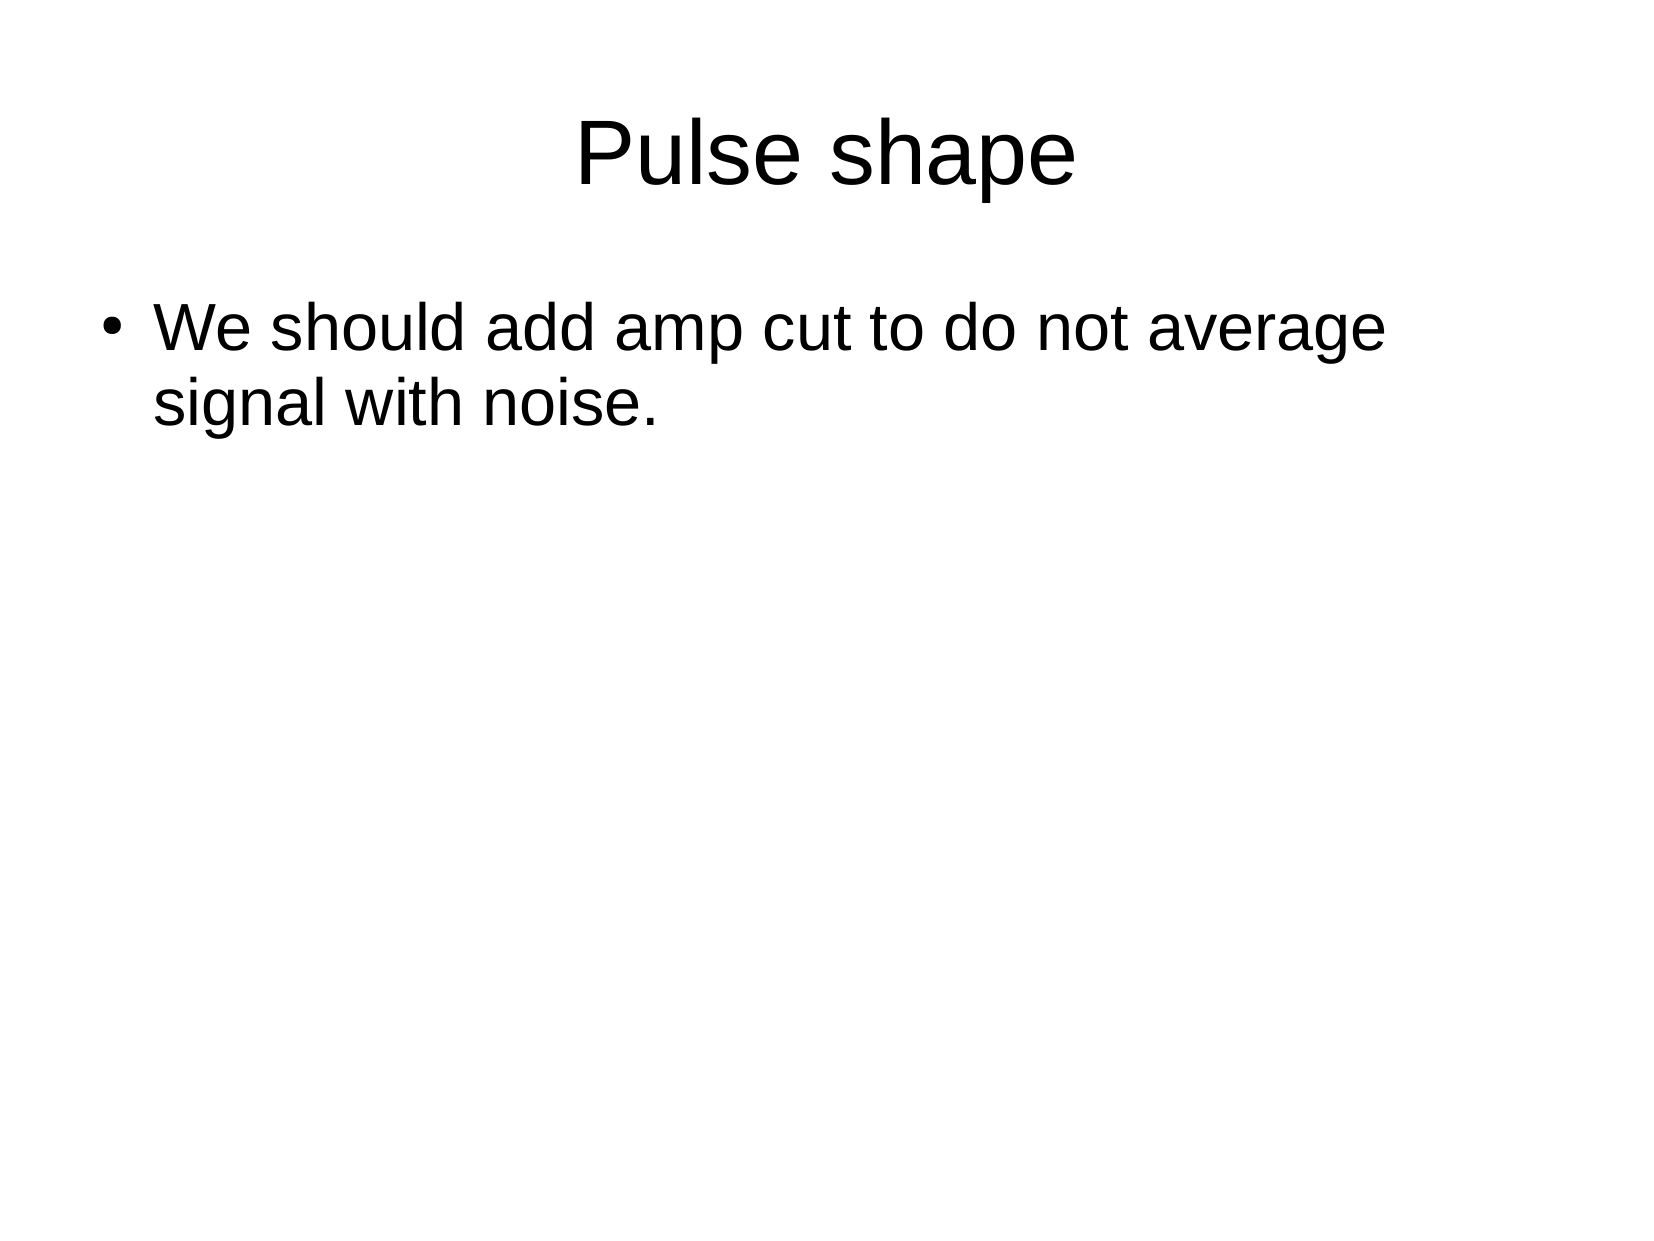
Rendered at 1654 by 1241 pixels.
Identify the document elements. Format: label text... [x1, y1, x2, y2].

title Pulse shape [82, 49, 1571, 257]
list We should add amp cut to do not average signal with noise. [82, 290, 1571, 1010]
